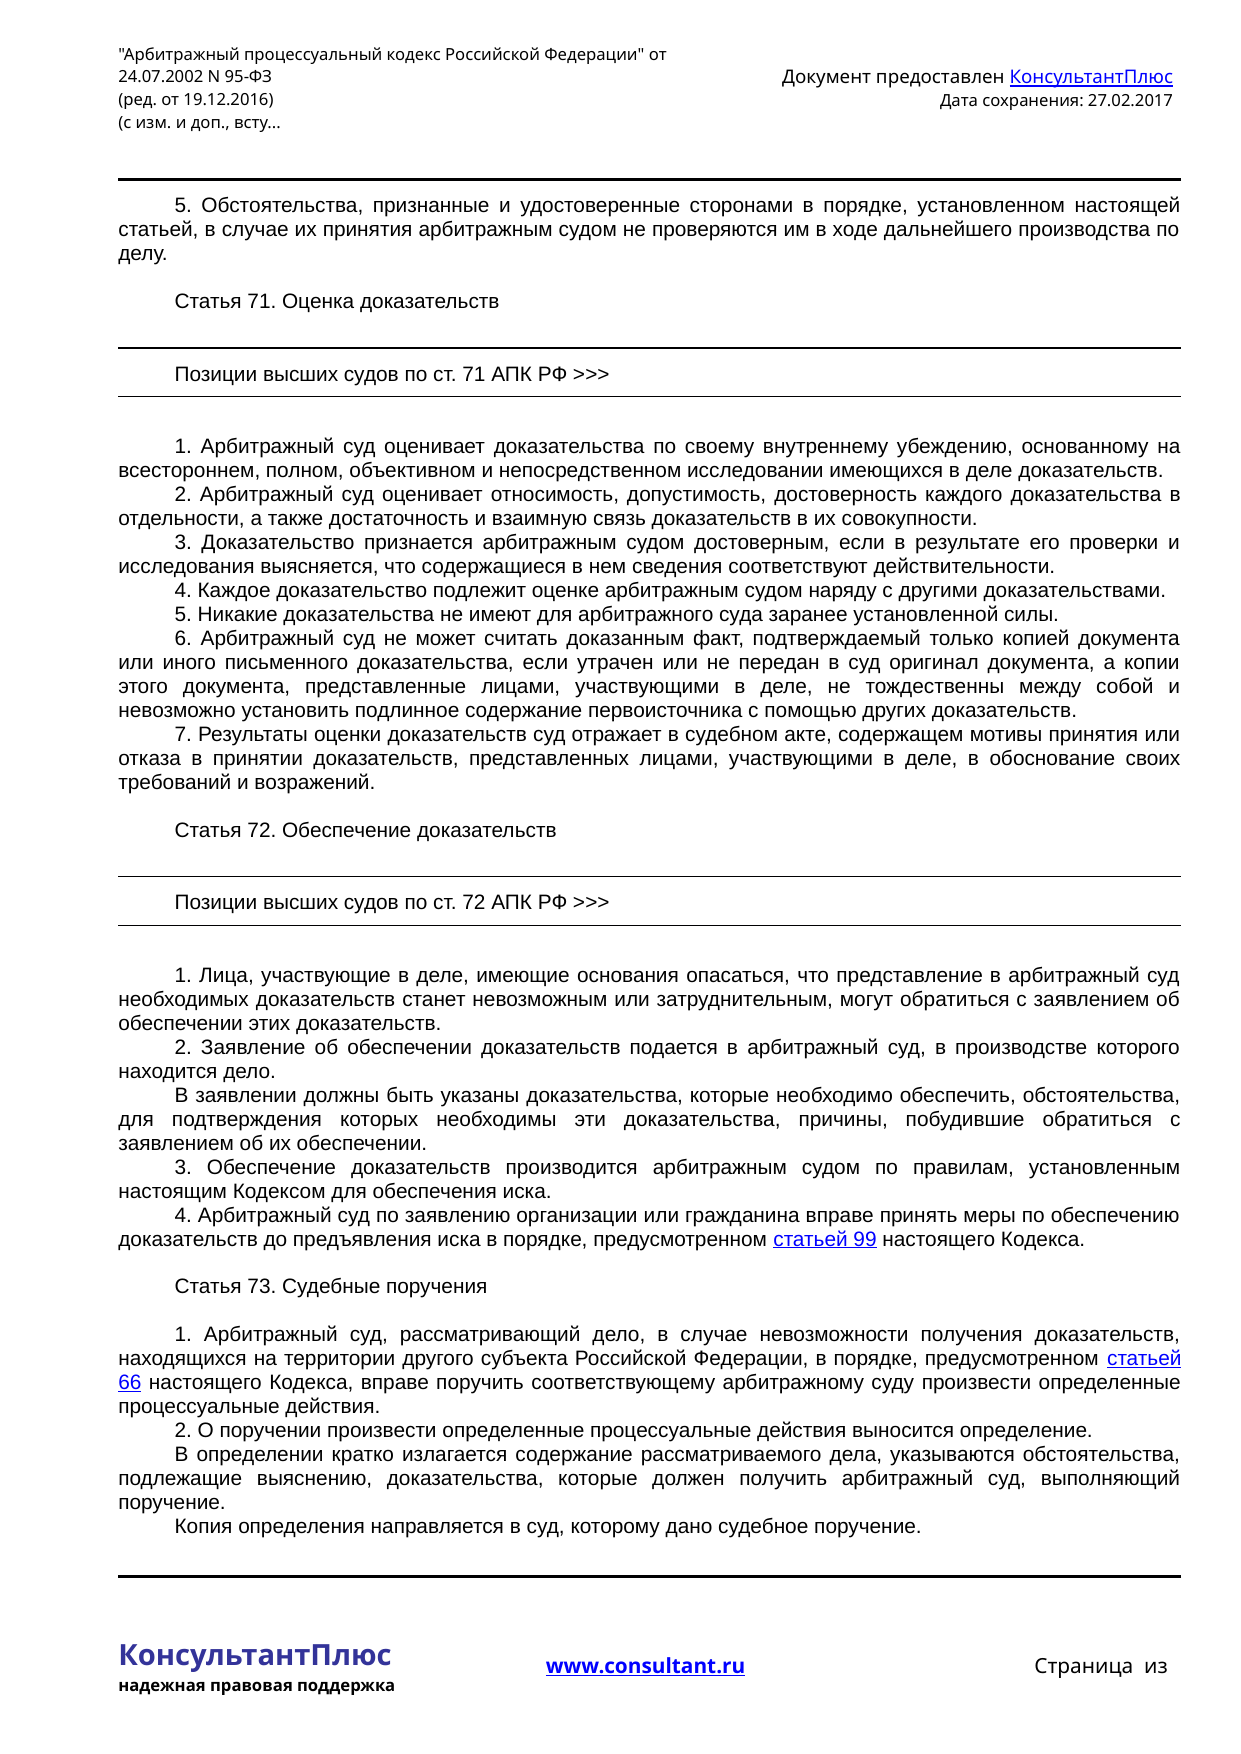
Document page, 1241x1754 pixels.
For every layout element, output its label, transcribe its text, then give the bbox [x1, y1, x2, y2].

text 6. Арбитражный суд не может считать доказанным факт, подтверждаемый только копией документа или иного письменного доказательства, если утрачен или не передан в суд оригинал документа, а копии этого документа, представленные лицами, участвующими в деле, не тождественны между собой и невозможно установить подлинное содержание первоисточника с помощью других доказательств. [118, 626, 1181, 722]
text 1. Лица, участвующие в деле, имеющие основания опасаться, что представление в арбитражный суд необходимых доказательств станет невозможным или затруднительным, могут обратиться с заявлением об обеспечении этих доказательств. [118, 963, 1181, 1035]
text Копия определения направляется в суд, которому дано судебное поручение. [118, 1514, 1181, 1538]
text 3. Доказательство признается арбитражным судом достоверным, если в результате его проверки и исследования выясняется, что содержащиеся в нем сведения соответствуют действительности. [118, 530, 1181, 578]
text 4. Арбитражный суд по заявлению организации или гражданина вправе принять меры по обеспечению доказательств до предъявления иска в порядке, предусмотренном статьей 99 настоящего Кодекса. [118, 1202, 1181, 1250]
text 3. Обеспечение доказательств производится арбитражным судом по правилам, установленным настоящим Кодексом для обеспечения иска. [118, 1154, 1181, 1202]
text 1. Арбитражный суд, рассматривающий дело, в случае невозможности получения доказательств, находящихся на территории другого субъекта Российской Федерации, в порядке, предусмотренном статьей 66 настоящего Кодекса, вправе поручить соответствующему арбитражному суду произвести определенные процессуальные действия. [118, 1322, 1181, 1418]
text В определении кратко излагается содержание рассматриваемого дела, указываются обстоятельства, подлежащие выяснению, доказательства, которые должен получить арбитражный суд, выполняющий поручение. [118, 1442, 1181, 1514]
text 4. Каждое доказательство подлежит оценке арбитражным судом наряду с другими доказательствами. [118, 578, 1181, 602]
text 7. Результаты оценки доказательств суд отражает в судебном акте, содержащем мотивы принятия или отказа в принятии доказательств, представленных лицами, участвующими в деле, в обоснование своих требований и возражений. [118, 722, 1181, 793]
text 5. Обстоятельства, признанные и удостоверенные сторонами в порядке, установленном настоящей статьей, в случае их принятия арбитражным судом не проверяются им в ходе дальнейшего производства по делу. [118, 193, 1181, 265]
text Позиции высших судов по ст. 71 АПК РФ >>> [118, 361, 1181, 385]
text 2. Заявление об обеспечении доказательств подается в арбитражный суд, в производстве которого находится дело. [118, 1035, 1181, 1083]
subtitle Статья 71. Оценка доказательств [118, 289, 1181, 313]
text В заявлении должны быть указаны доказательства, которые необходимо обеспечить, обстоятельства, для подтверждения которых необходимы эти доказательства, причины, побудившие обратиться с заявлением об их обеспечении. [118, 1083, 1181, 1154]
text 5. Никакие доказательства не имеют для арбитражного суда заранее установленной силы. [118, 602, 1181, 626]
text 2. Арбитражный суд оценивает относимость, допустимость, достоверность каждого доказательства в отдельности, а также достаточность и взаимную связь доказательств в их совокупности. [118, 482, 1181, 530]
text Позиции высших судов по ст. 72 АПК РФ >>> [118, 890, 1181, 914]
text 1. Арбитражный суд оценивает доказательства по своему внутреннему убеждению, основанному на всестороннем, полном, объективном и непосредственном исследовании имеющихся в деле доказательств. [118, 434, 1181, 482]
subtitle Статья 73. Судебные поручения [118, 1274, 1181, 1298]
subtitle Статья 72. Обеспечение доказательств [118, 817, 1181, 841]
text 2. О поручении произвести определенные процессуальные действия выносится определение. [118, 1418, 1181, 1442]
